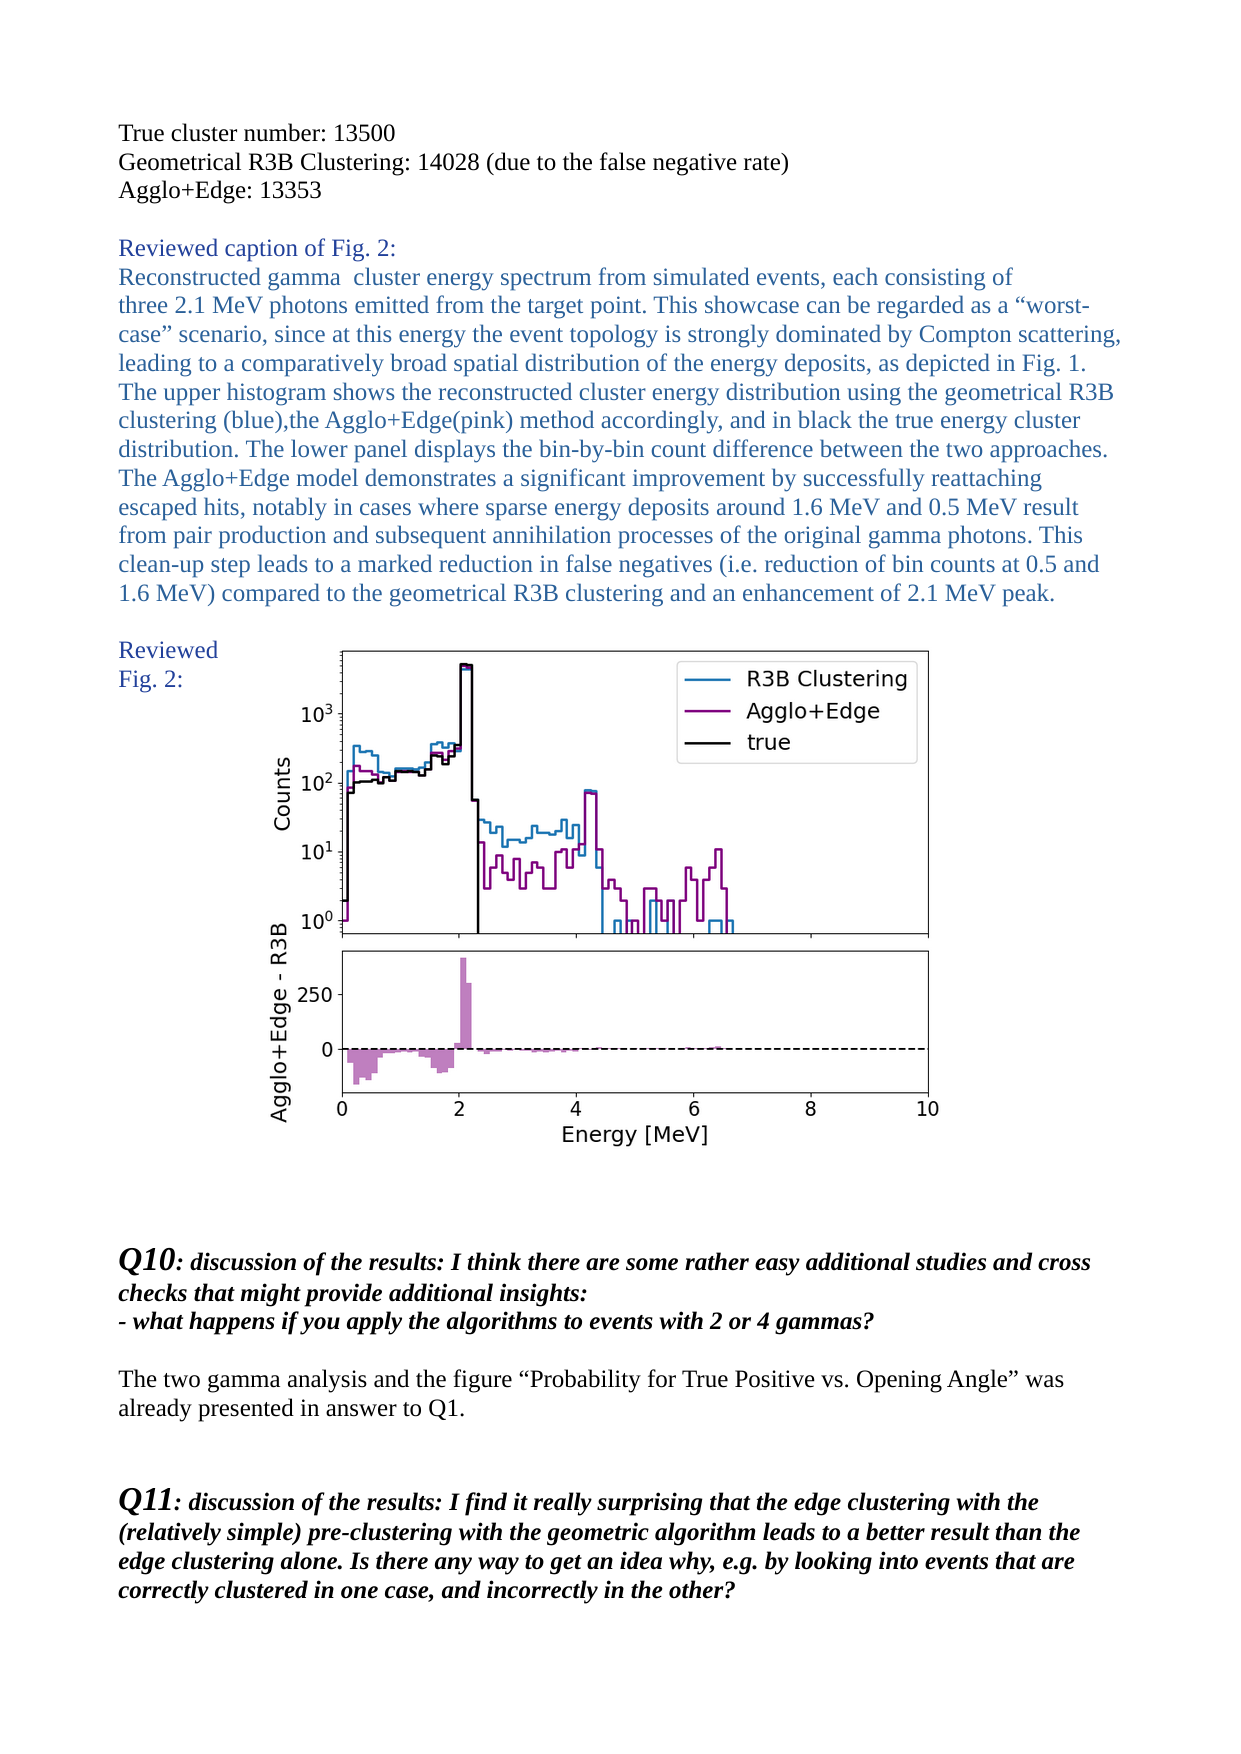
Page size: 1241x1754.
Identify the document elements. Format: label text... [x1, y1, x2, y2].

text Reviewed caption of Fig. 2: [118, 233, 1122, 262]
text [986, 636, 1122, 722]
text Agglo+Edge: 13353 [118, 176, 1122, 204]
text True cluster number: 13500 [118, 118, 1122, 147]
text - what happens if you apply the algorithms to events with 2 or 4 gammas? [118, 1306, 1122, 1335]
text Reviewed Fig. 2: [118, 636, 255, 722]
text Q11: discussion of the results: I find it really surprising that the edge clustering with the (relatively simple) pre-clustering with the geometric algorithm leads to a better result than the edge clustering alone. Is there any way to get an idea why, e.g. by looking into events that are correctly clustered in one case, and incorrectly in the other? [118, 1479, 1122, 1603]
text three 2.1 MeV photons emitted from the target point. This showcase can be regarded as a “worst-case” scenario, since at this energy the event topology is strongly dominated by Compton scattering, leading to a comparatively broad spatial distribution of the energy deposits, as depicted in Fig. 1. The upper histogram shows the reconstructed cluster energy distribution using the geometrical R3B clustering (blue),the Agglo+Edge(pink) method accordingly, and in black the true energy cluster distribution. The lower panel displays the bin-by-bin count difference between the two approaches. The Agglo+Edge model demonstrates a significant improvement by successfully reattaching escaped hits, notably in cases where sparse energy deposits around 1.6 MeV and 0.5 MeV result from pair production and subsequent annihilation processes of the original gamma photons. This clean-up step leads to a marked reduction in false negatives (i.e. reduction of bin counts at 0.5 and 1.6 MeV) compared to the geometrical R3B clustering and an enhancement of 2.1 MeV peak. [118, 291, 1122, 607]
picture [255, 635, 986, 1152]
text The two gamma analysis and the figure “Probability for True Positive vs. Opening Angle” was already presented in answer to Q1. [118, 1364, 1122, 1421]
text Geometrical R3B Clustering: 14028 (due to the false negative rate) [118, 147, 1122, 176]
text Q10: discussion of the results: I think there are some rather easy additional studies and cross checks that might provide additional insights: [118, 1239, 1122, 1306]
text Reconstructed gamma cluster energy spectrum from simulated events, each consisting of [118, 262, 1122, 291]
